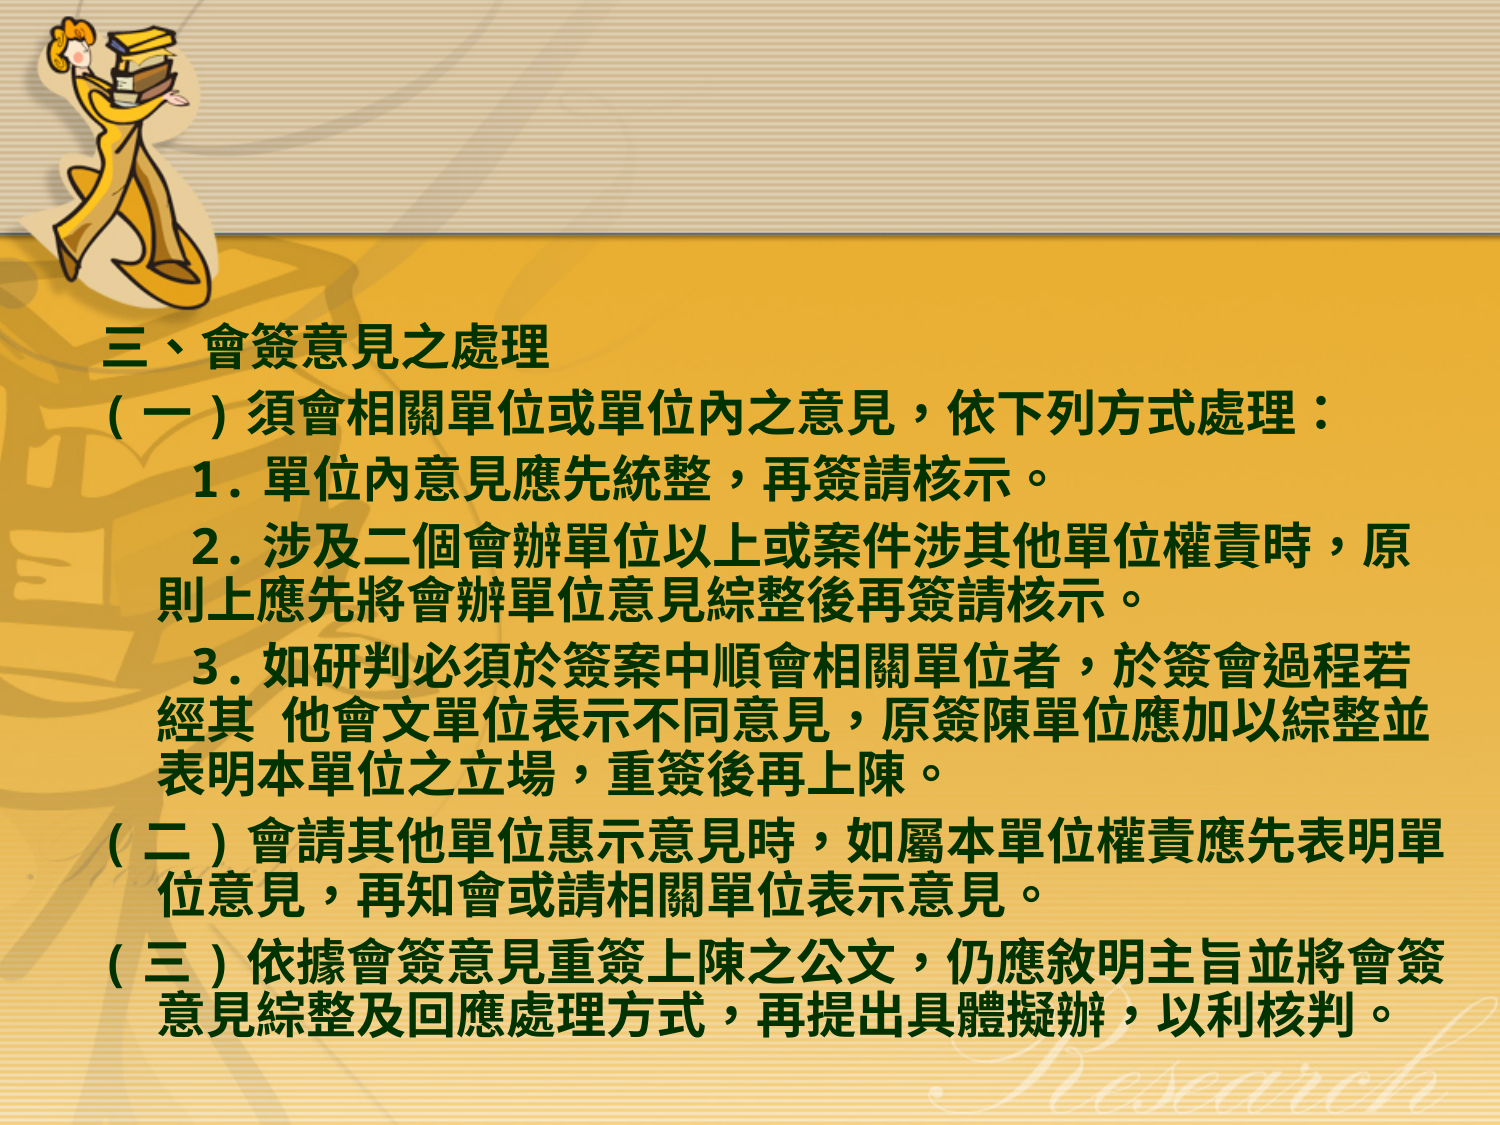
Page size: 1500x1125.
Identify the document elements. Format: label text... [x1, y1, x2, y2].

list 三、會簽意見之處理 (一)須會相關單位或單位內之意見，依下列方式處理： 1.單位內意見應先統整，再簽請核示。 2.涉及二個會辦單位以上或案件涉其他單位權責時，原則上應先將會辦單位意見綜整後再簽請核示。 3.如研判必須於簽案中順會相關單位者，於簽會過程若經其 他會文單位表示不同意見，原簽陳單位應加以綜整並表明本單位之立場，重簽後再上陳。 (二)會請其他單位惠示意見時，如屬本單位權責應先表明單位意見，再知會或請相關單位表示意見。 (三)依據會簽意見重簽上陳之公文，仍應敘明主旨並將會簽意見綜整及回應處理方式，再提出具體擬辦，以利核判。 [29, 314, 1471, 1095]
